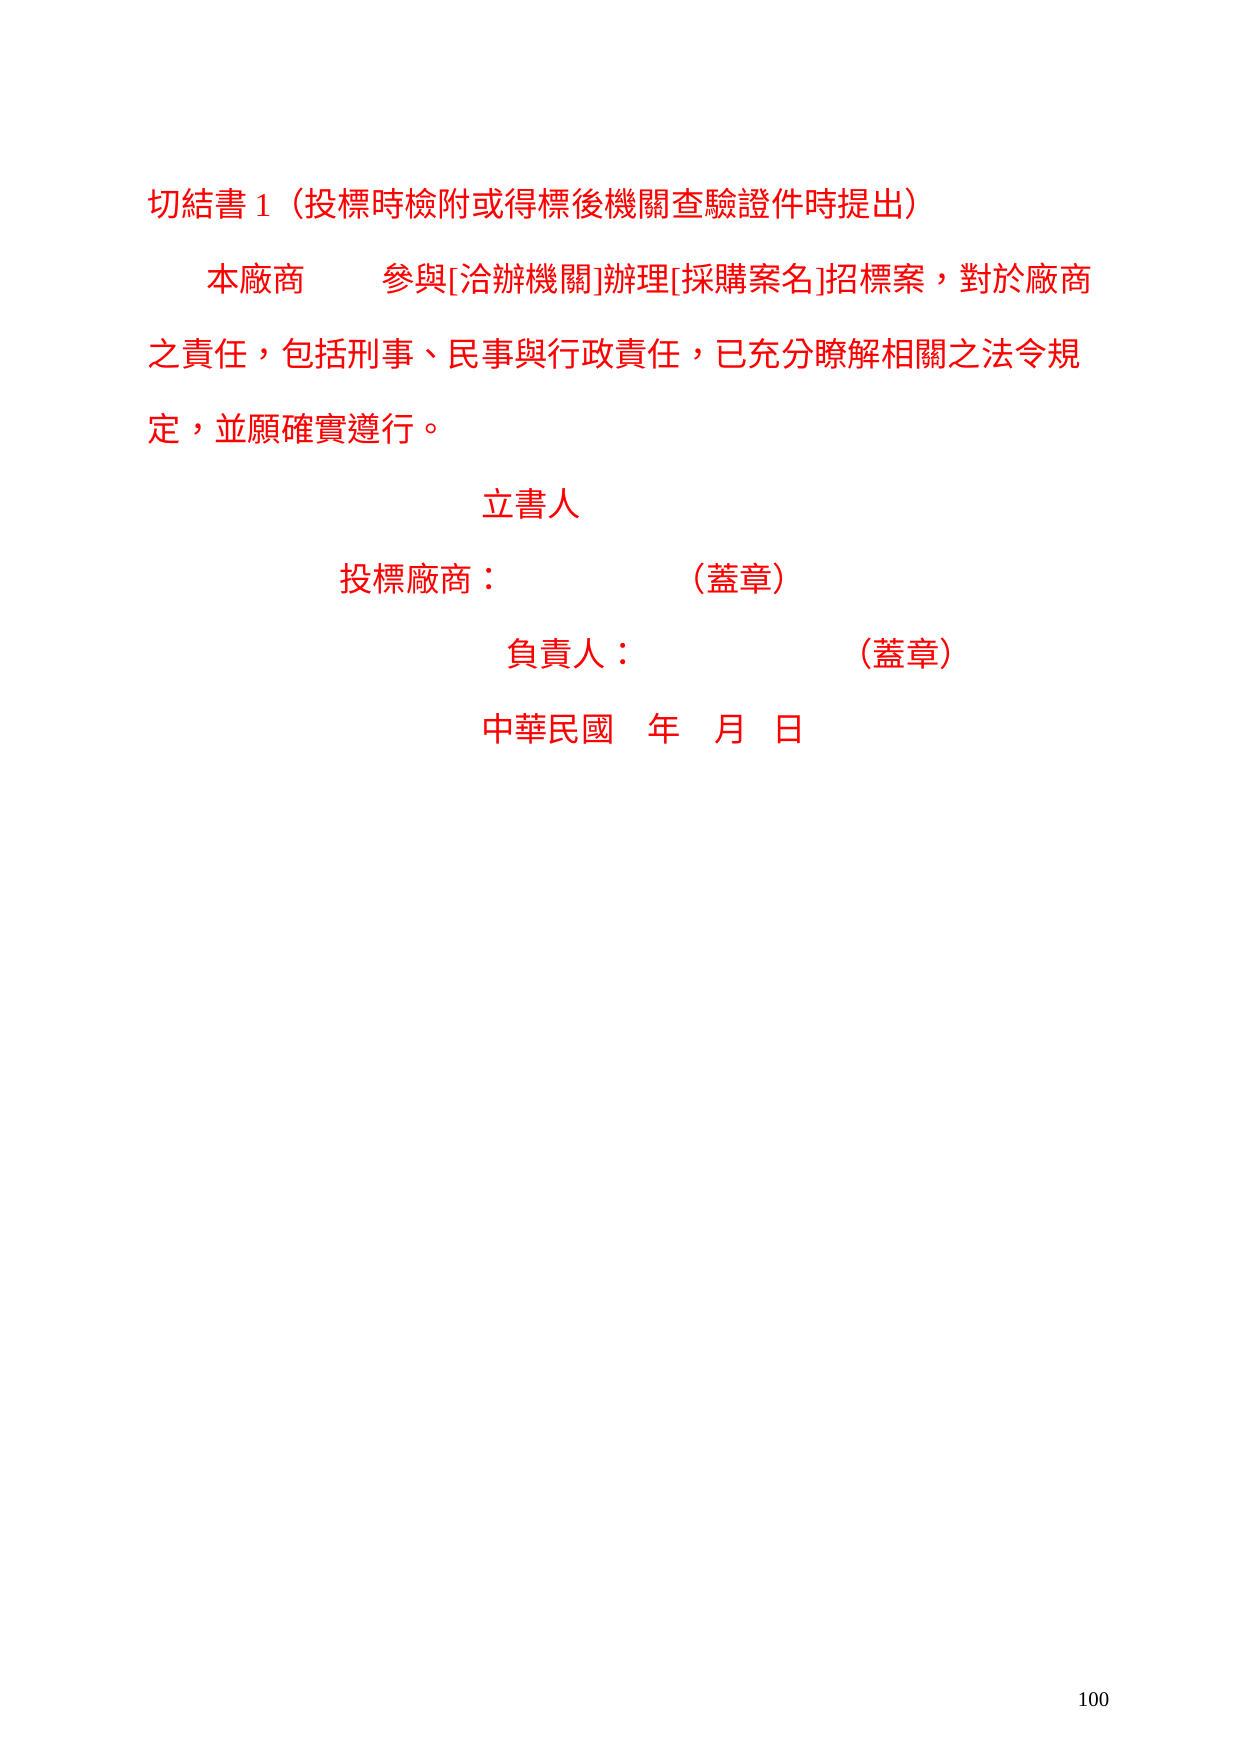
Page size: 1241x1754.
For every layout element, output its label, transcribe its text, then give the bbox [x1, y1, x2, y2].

text 立書人 [248, 464, 1092, 539]
text 負責人： （蓋章） [148, 614, 1092, 689]
text 切結書1（投標時檢附或得標後機關查驗證件時提出） [148, 164, 1092, 239]
text 本廠商 參與[洽辦機關]辦理[採購案名]招標案，對於廠商之責任，包括刑事、民事與行政責任，已充分瞭解相關之法令規定，並願確實遵行。 [148, 239, 1092, 464]
text 中華民國 年 月 日 [248, 689, 1092, 764]
text 投標廠商： （蓋章） [148, 539, 1092, 614]
